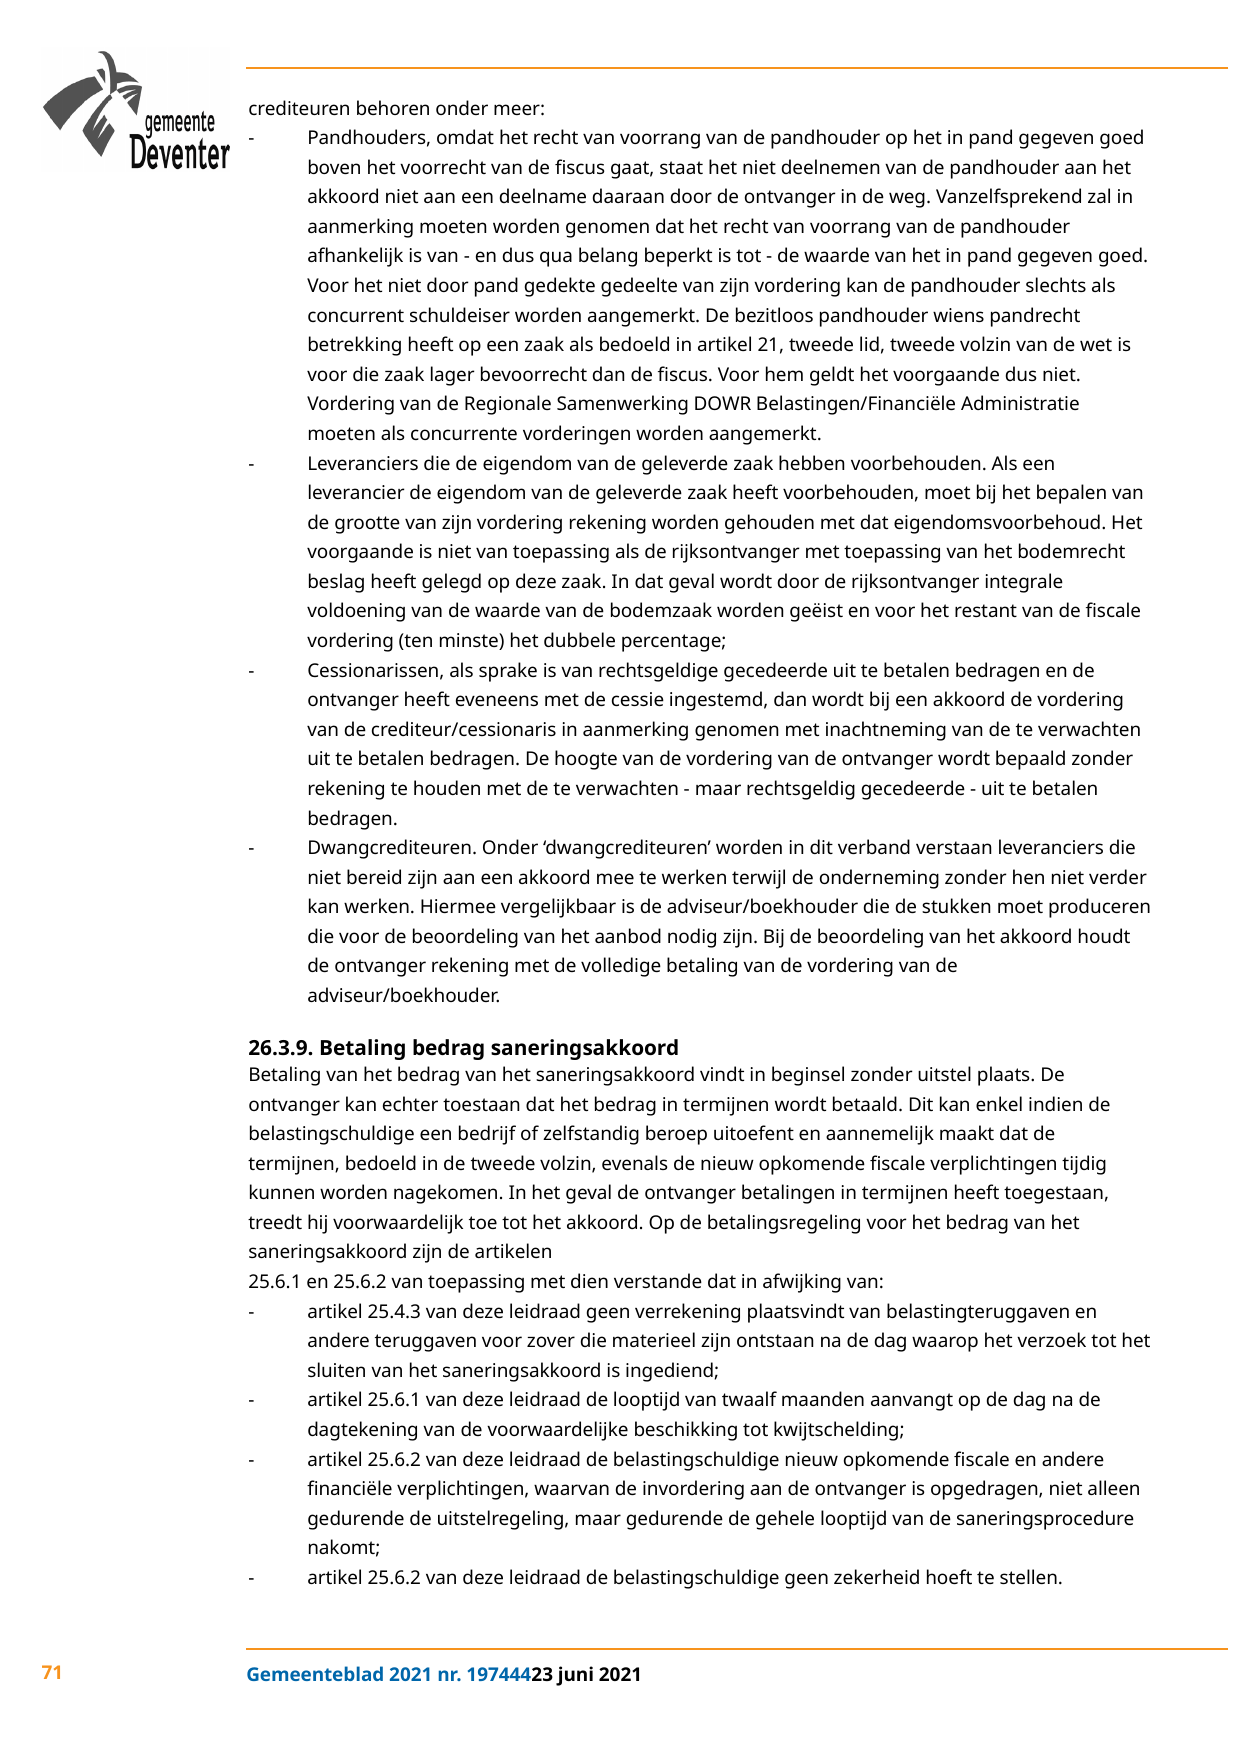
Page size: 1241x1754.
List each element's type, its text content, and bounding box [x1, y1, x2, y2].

list Cessionarissen, als sprake is van rechtsgeldige gecedeerde uit te betalen bedragen en de ontvanger heeft eveneens met de cessie ingestemd, dan wordt bij een akkoord de vordering van de crediteur/cessionaris in aanmerking genomen met inachtneming van de te verwachten uit te betalen bedragen. De hoogte van de vordering van de ontvanger wordt bepaald zonder rekening te houden met de te verwachten - maar rechtsgeldig gecedeerde - uit te betalen bedragen. [248, 657, 1152, 831]
list Leveranciers die de eigendom van de geleverde zaak hebben voorbehouden. Als een leverancier de eigendom van de geleverde zaak heeft voorbehouden, moet bij het bepalen van de grootte van zijn vordering rekening worden gehouden met dat eigendomsvoorbehoud. Het voorgaande is niet van toepassing als de rijksontvanger met toepassing van het bodemrecht beslag heeft gelegd op deze zaak. In dat geval wordt door de rijksontvanger integrale voldoening van de waarde van de bodemzaak worden geëist en voor het restant van de fiscale vordering (ten minste) het dubbele percentage; [248, 450, 1152, 653]
list artikel 25.6.2 van deze leidraad de belastingschuldige nieuw opkomende fiscale en andere financiële verplichtingen, waarvan de invordering aan de ontvanger is opgedragen, niet alleen gedurende de uitstelregeling, maar gedurende de gehele looptijd van de saneringsprocedure nakomt; [248, 1446, 1152, 1560]
text Betaling van het bedrag van het saneringsakkoord vindt in beginsel zonder uitstel plaats. De ontvanger kan echter toestaan dat het bedrag in termijnen wordt betaald. Dit kan enkel indien de belastingschuldige een bedrijf of zelfstandig beroep uitoefent en aannemelijk maakt dat de termijnen, bedoeld in de tweede volzin, evenals de nieuw opkomende fiscale verplichtingen tijdig kunnen worden nagekomen. In het geval de ontvanger betalingen in termijnen heeft toegestaan, treedt hij voorwaardelijk toe tot het akkoord. Op de betalingsregeling voor het bedrag van het saneringsakkoord zijn de artikelen [248, 1061, 1152, 1264]
list Pandhouders, omdat het recht van voorrang van de pandhouder op het in pand gegeven goed boven het voorrecht van de fiscus gaat, staat het niet deelnemen van de pandhouder aan het akkoord niet aan een deelname daaraan door de ontvanger in de weg. Vanzelfsprekend zal in aanmerking moeten worden genomen dat het recht van voorrang van de pandhouder afhankelijk is van - en dus qua belang beperkt is tot - de waarde van het in pand gegeven goed. Voor het niet door pand gedekte gedeelte van zijn vordering kan de pandhouder slechts als concurrent schuldeiser worden aangemerkt. De bezitloos pandhouder wiens pandrecht betrekking heeft op een zaak als bedoeld in artikel 21, tweede lid, tweede volzin van de wet is voor die zaak lager bevoorrecht dan de fiscus. Voor hem geldt het voorgaande dus niet. Vordering van de Regionale Samenwerking DOWR Belastingen/Financiële Administratie moeten als concurrente vorderingen worden aangemerkt. [248, 124, 1152, 446]
list artikel 25.6.1 van deze leidraad de looptijd van twaalf maanden aanvangt op de dag na de dagtekening van de voorwaardelijke beschikking tot kwijtschelding; [248, 1387, 1152, 1442]
list artikel 25.6.2 van deze leidraad de belastingschuldige geen zekerheid hoeft te stellen. [248, 1564, 1152, 1590]
text 25.6.1 en 25.6.2 van toepassing met dien verstande dat in afwijking van: [248, 1268, 1152, 1294]
text 26.3.9. Betaling bedrag saneringsakkoord [248, 1033, 1152, 1061]
list Dwangcrediteuren. Onder ‘dwangcrediteuren’ worden in dit verband verstaan leveranciers die niet bereid zijn aan een akkoord mee te werken terwijl de onderneming zonder hen niet verder kan werken. Hiermee vergelijkbaar is de adviseur/boekhouder die de stukken moet produceren die voor de beoordeling van het aanbod nodig zijn. Bij de beoordeling van het akkoord houdt de ontvanger rekening met de volledige betaling van de vordering van de adviseur/boekhouder. [248, 834, 1152, 1008]
text crediteuren behoren onder meer: [248, 95, 1152, 121]
list artikel 25.4.3 van deze leidraad geen verrekening plaatsvindt van belastingteruggaven en andere teruggaven voor zover die materieel zijn ontstaan na de dag waarop het verzoek tot het sluiten van het saneringsakkoord is ingediend; [248, 1298, 1152, 1383]
picture [41, 47, 231, 172]
